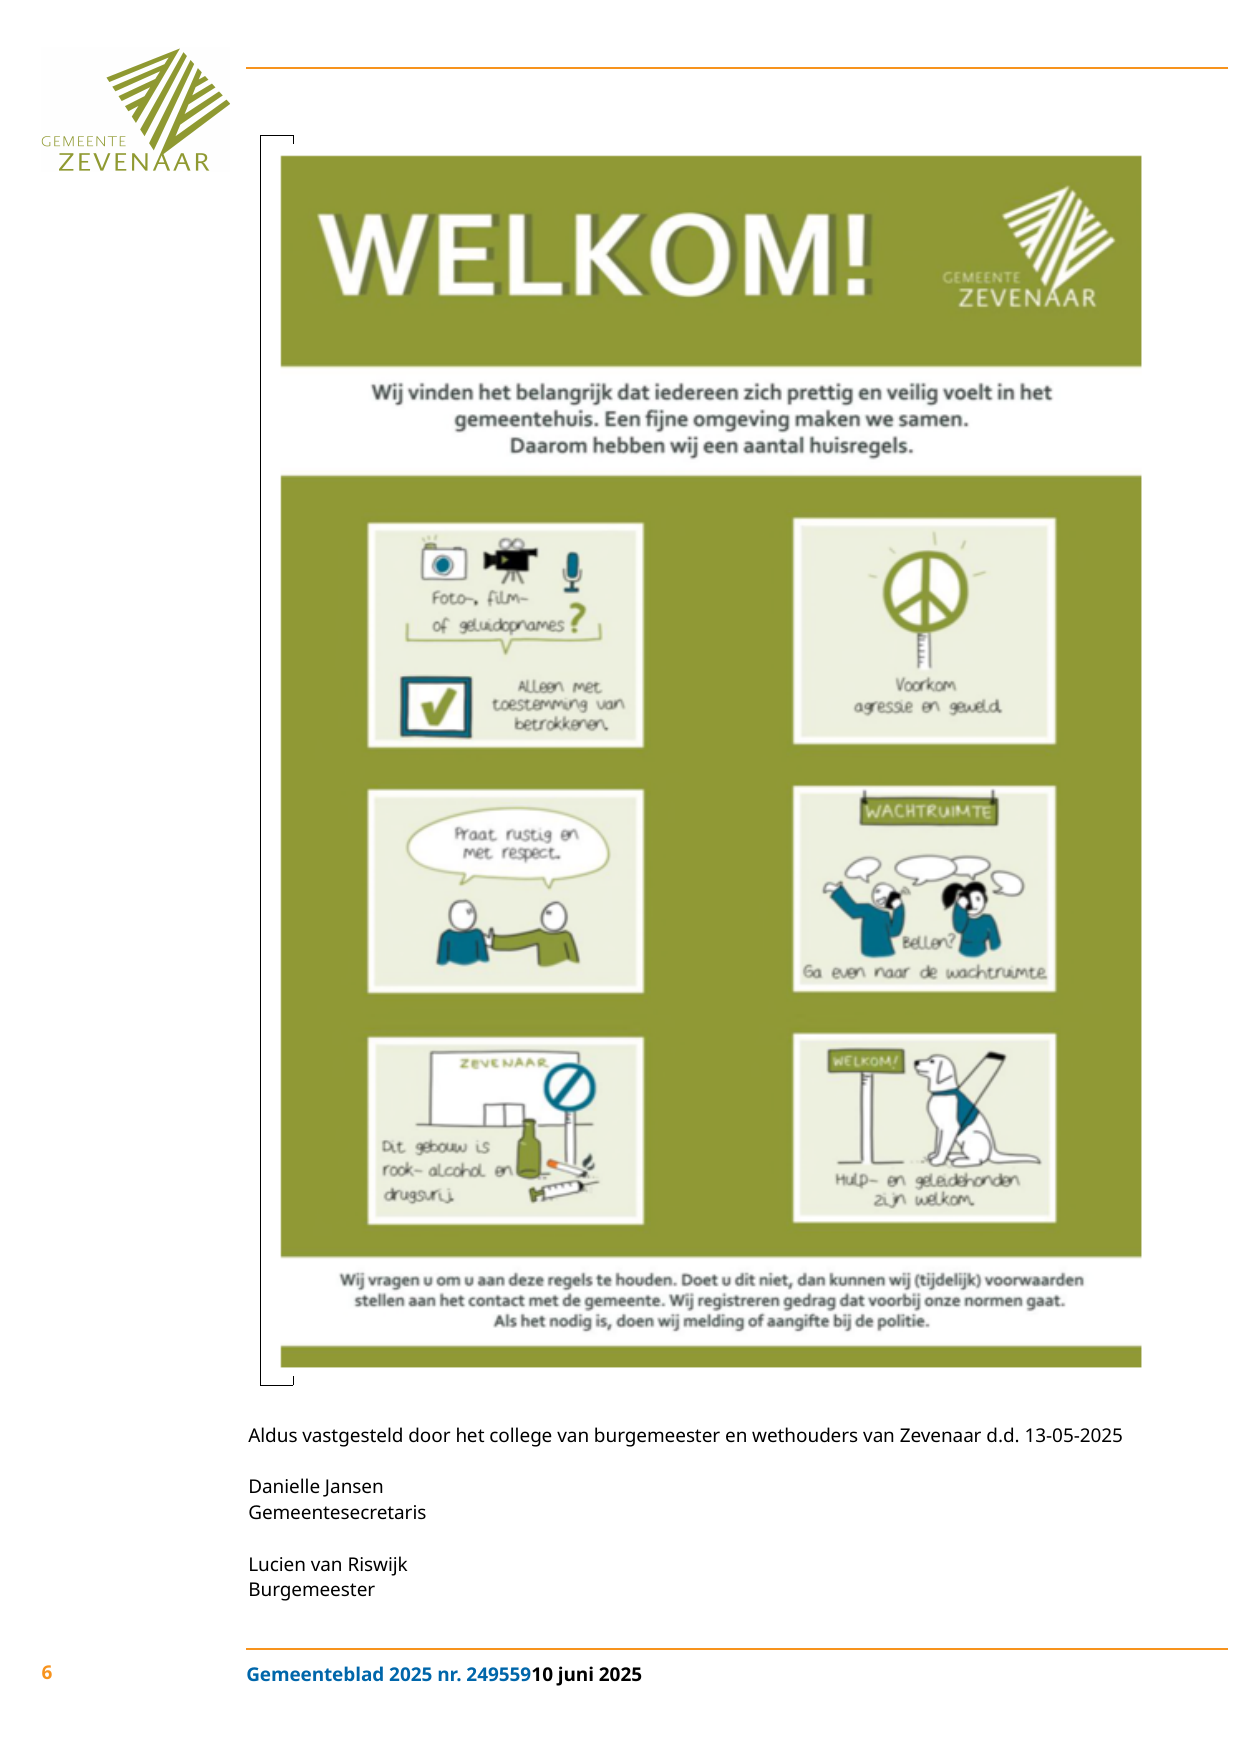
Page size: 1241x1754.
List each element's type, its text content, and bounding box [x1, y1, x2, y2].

text Lucien van Riswijk [248, 1551, 1152, 1577]
text Danielle Jansen [248, 1474, 1152, 1499]
picture [41, 47, 231, 172]
picture [268, 144, 1155, 1376]
text Burgemeester [248, 1577, 1152, 1602]
text Gemeentesecretaris [248, 1499, 1152, 1525]
text Aldus vastgesteld door het college van burgemeester en wethouders van Zevenaar d.d. 13-05-2025 [248, 1422, 1152, 1448]
